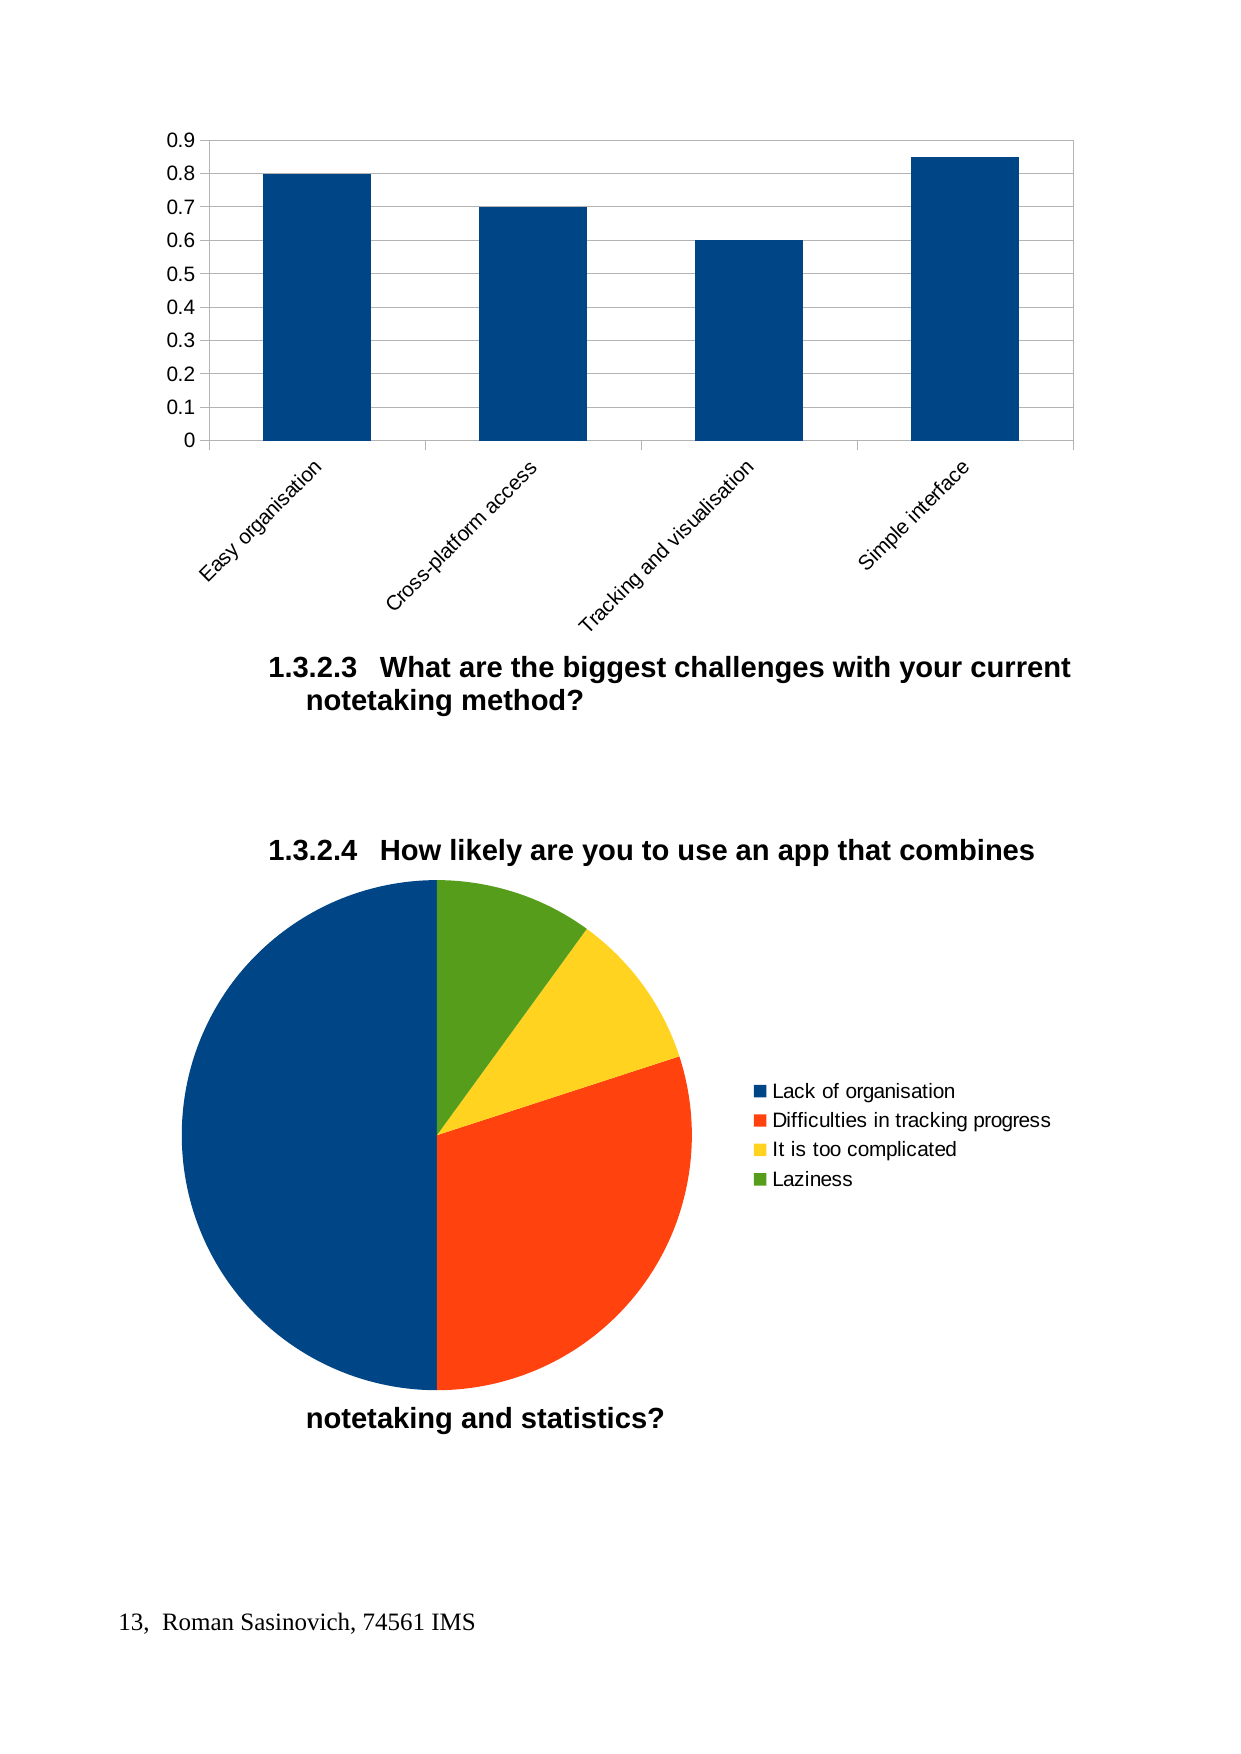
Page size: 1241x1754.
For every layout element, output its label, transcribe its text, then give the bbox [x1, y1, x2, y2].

subtitle How likely are you to use an app that combines notetaking and statistics? [268, 833, 1122, 1434]
subtitle What are the biggest challenges with your current notetaking method? [268, 118, 1122, 717]
